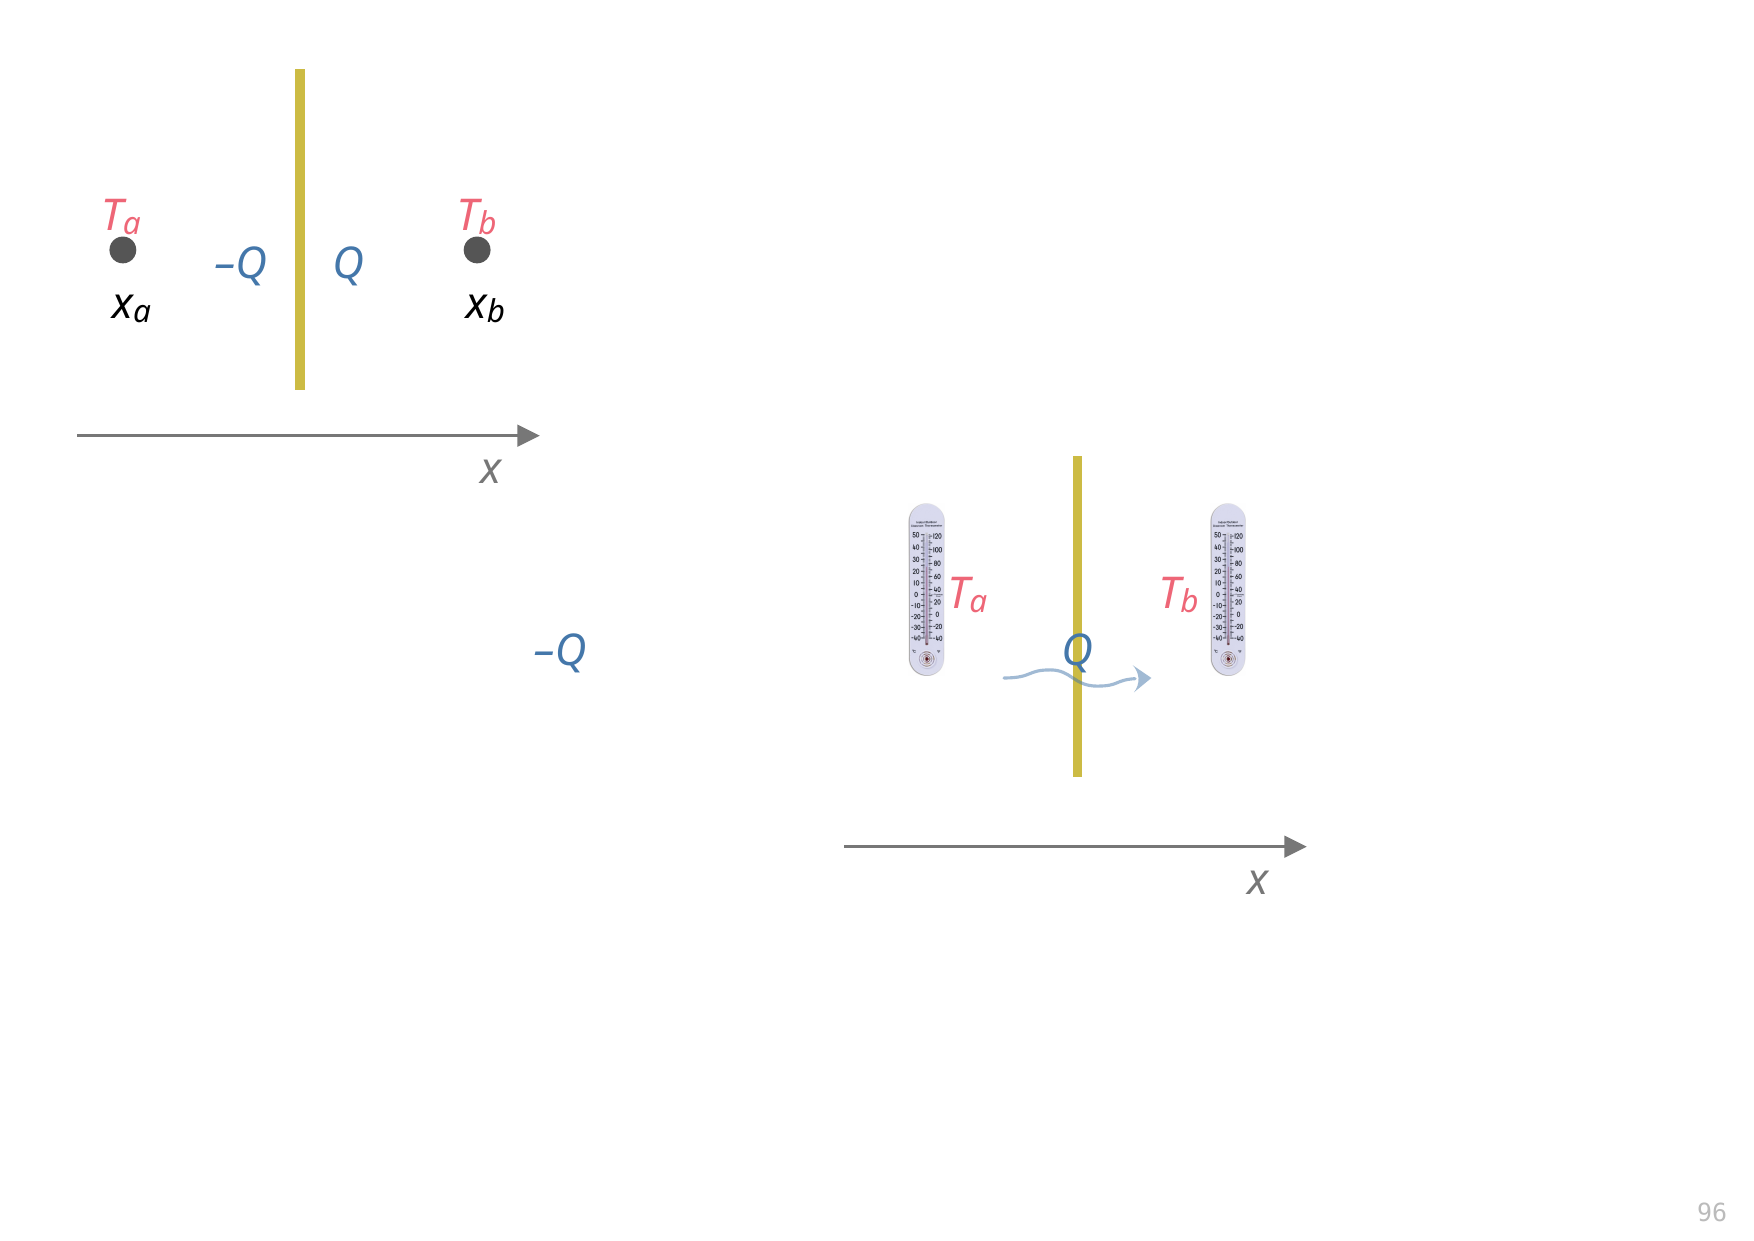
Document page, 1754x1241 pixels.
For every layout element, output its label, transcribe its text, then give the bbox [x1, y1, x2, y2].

text_box –Q [518, 611, 605, 670]
text_box Q [317, 223, 382, 283]
text_box x [1232, 840, 1285, 899]
text_box –Q [199, 223, 286, 283]
text_box xb [450, 252, 518, 322]
picture [908, 503, 945, 676]
text_box [109, 236, 137, 252]
text_box xa [97, 252, 163, 322]
text_box Ta [86, 164, 157, 234]
text_box Ta [945, 543, 1004, 613]
text_box x [465, 429, 518, 488]
text_box [463, 236, 491, 252]
picture [1210, 503, 1246, 676]
text_box Q [1046, 611, 1111, 670]
text_box Tb [1143, 543, 1210, 613]
text_box Tb [441, 164, 513, 234]
